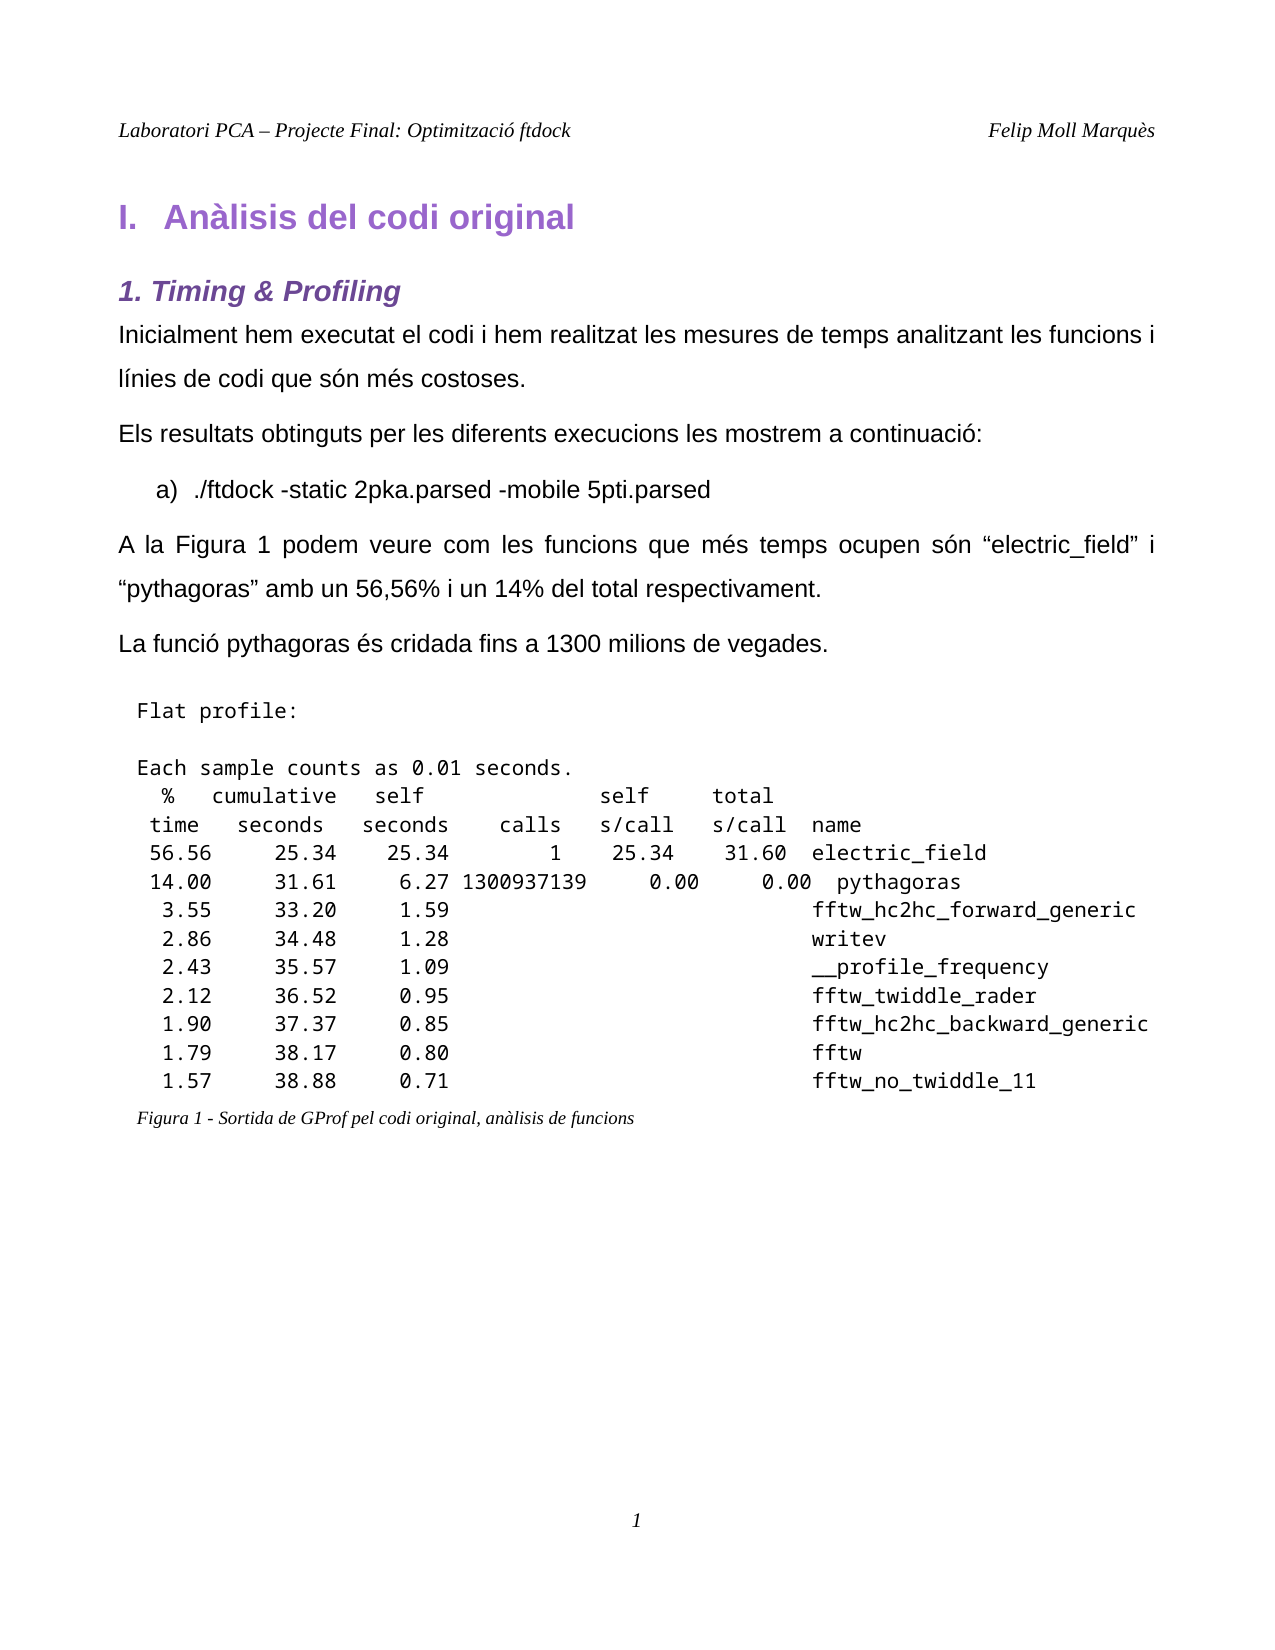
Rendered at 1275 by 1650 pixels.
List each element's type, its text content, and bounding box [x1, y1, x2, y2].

text time seconds seconds calls s/call s/call name [137, 810, 1162, 838]
text 1.90 37.37 0.85 fftw_hc2hc_backward_generic [137, 1009, 1162, 1038]
text La funció pythagoras és cridada fins a 1300 milions de vegades. [118, 629, 1157, 658]
text 3.55 33.20 1.59 fftw_hc2hc_forward_generic [137, 895, 1162, 924]
text Figura 1 - Sortida de GProf pel codi original, anàlisis de funcions [137, 1107, 1162, 1128]
text 2.12 36.52 0.95 fftw_twiddle_rader [137, 981, 1162, 1009]
text Each sample counts as 0.01 seconds. [137, 753, 1162, 782]
list ./ftdock -static 2pka.parsed -mobile 5pti.parsed [156, 475, 1157, 503]
text 2.86 34.48 1.28 writev [137, 924, 1162, 952]
text [137, 1094, 1162, 1107]
text A la Figura 1 podem veure com les funcions que més temps ocupen són “electric_field” i “pythagoras” amb un 56,56% i un 14% del total respectivament. [118, 530, 1157, 602]
text 1.57 38.88 0.71 fftw_no_twiddle_11 [137, 1066, 1162, 1094]
text % cumulative self self total [137, 782, 1162, 810]
subtitle Timing & Profiling [118, 274, 1157, 308]
text Flat profile: [137, 696, 1162, 725]
text 1.79 38.17 0.80 fftw [137, 1038, 1162, 1066]
text 56.56 25.34 25.34 1 25.34 31.60 electric_field [137, 838, 1162, 867]
text 2.43 35.57 1.09 __profile_frequency [137, 952, 1162, 981]
text 14.00 31.61 6.27 1300937139 0.00 0.00 pythagoras [137, 867, 1162, 895]
text [137, 725, 1162, 753]
text Inicialment hem executat el codi i hem realitzat les mesures de temps analitzant les funcions i línies de codi que són més costoses. [118, 320, 1157, 392]
subtitle Anàlisis del codi original [118, 197, 1157, 237]
text Els resultats obtinguts per les diferents execucions les mostrem a continuació: [118, 419, 1157, 448]
